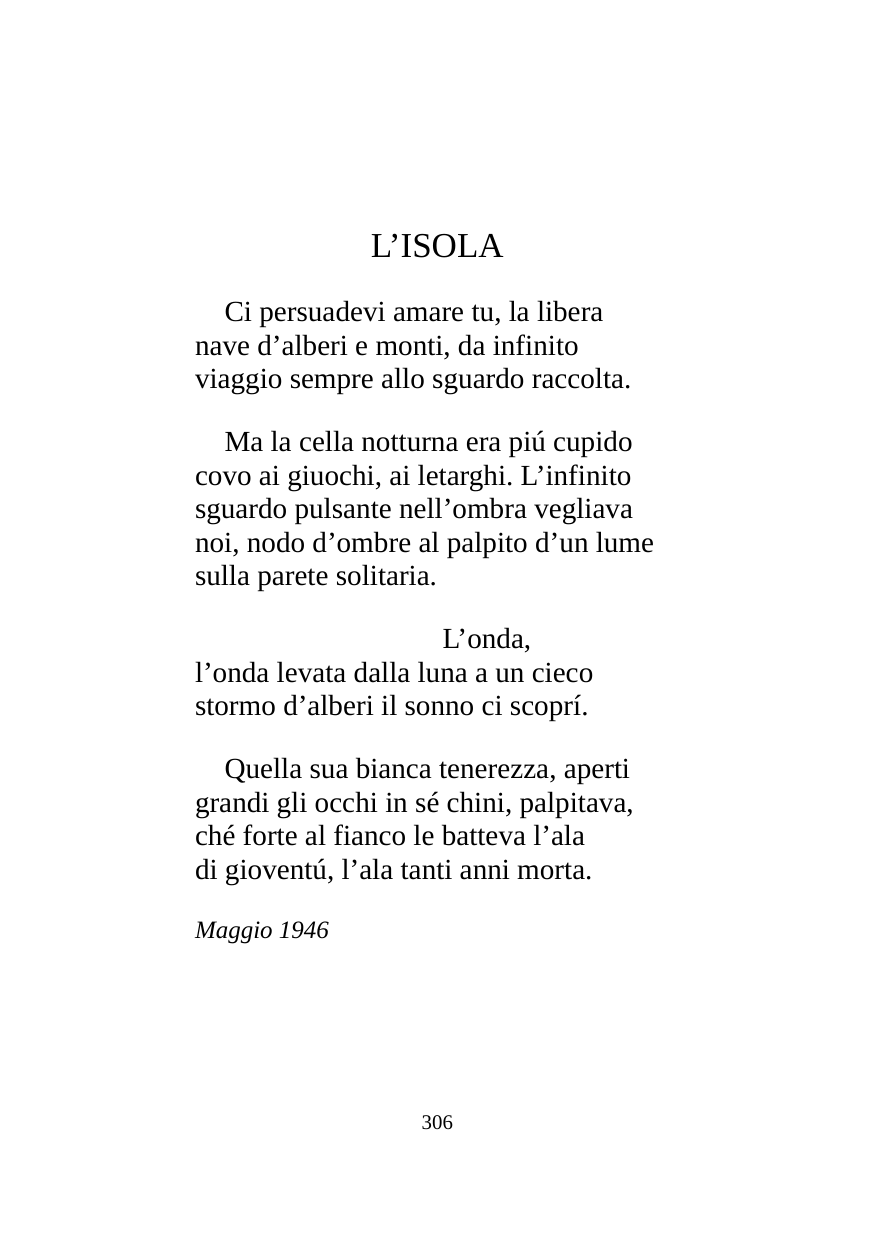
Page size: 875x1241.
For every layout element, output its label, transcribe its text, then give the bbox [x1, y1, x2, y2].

text Quella sua bianca tenerezza, aperti grandi gli occhi in sé chini, palpitava, ché forte al fianco le batteva l’ala di gioventú, l’ala tanti anni morta. [195, 751, 768, 886]
text L’onda, l’onda levata dalla luna a un cieco stormo d’alberi il sonno ci scoprí. [195, 621, 768, 722]
text Ci persuadevi amare tu, la libera nave d’alberi e monti, da infinito viaggio sempre allo sguardo raccolta. [195, 294, 768, 395]
text Ma la cella notturna era piú cupido covo ai giuochi, ai letarghi. L’infinito sguardo pulsante nell’ombra vegliava noi, nodo d’ombre al palpito d’un lume sulla parete solitaria. [195, 424, 768, 592]
subtitle L’ISOLA [106, 224, 768, 264]
text Maggio 1946 [195, 915, 768, 944]
